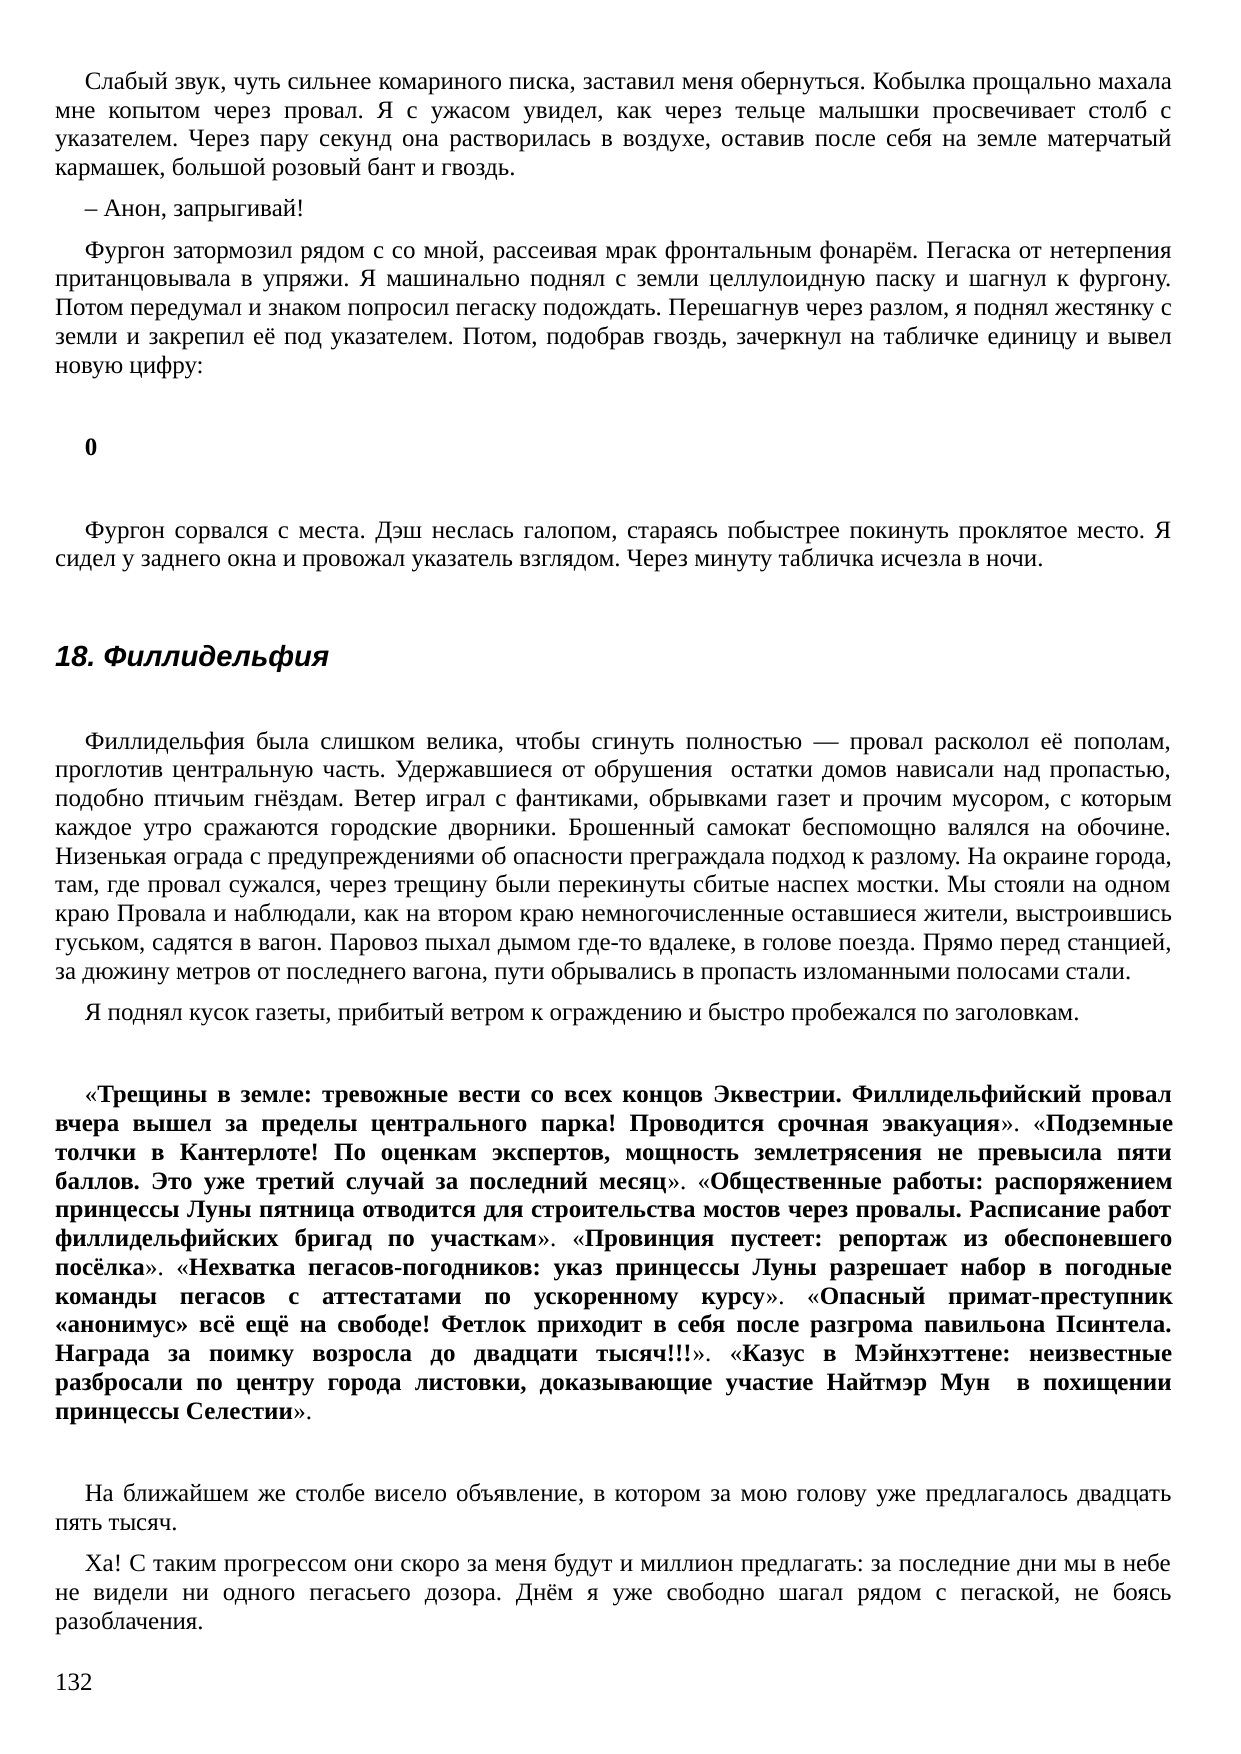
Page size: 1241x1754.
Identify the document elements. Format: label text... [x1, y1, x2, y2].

text Слабый звук, чуть сильнее комариного писка, заставил меня обернуться. Кобылка прощально махала мне копытом через провал. Я с ужасом увидел, как через тельце малышки просвечивает столб с указателем. Через пару секунд она растворилась в воздухе, оставив после себя на земле матерчатый кармашек, большой розовый бант и гвоздь. [55, 66, 1173, 181]
text Фургон затормозил рядом с со мной, рассеивая мрак фронтальным фонарём. Пегаска от нетерпения пританцовывала в упряжи. Я машинально поднял с земли целлулоидную паску и шагнул к фургону. Потом передумал и знаком попросил пегаску подождать. Перешагнув через разлом, я поднял жестянку с земли и закрепил её под указателем. Потом, подобрав гвоздь, зачеркнул на табличке единицу и вывел новую цифру: [55, 235, 1173, 378]
subtitle 18. Филлидельфия [55, 638, 1173, 672]
text 0 [55, 432, 1173, 461]
text – Анон, запрыгивай! [55, 193, 1173, 222]
text Фургон сорвался с места. Дэш неслась галопом, стараясь побыстрее покинуть проклятое место. Я сидел у заднего окна и провожал указатель взглядом. Через минуту табличка исчезла в ночи. [55, 515, 1173, 572]
text Ха! С таким прогрессом они скоро за меня будут и миллион предлагать: за последние дни мы в небе не видели ни одного пегасьего дозора. Днём я уже свободно шагал рядом с пегаской, не боясь разоблачения. [55, 1548, 1173, 1634]
text Филлидельфия была слишком велика, чтобы сгинуть полностью — провал расколол её пополам, проглотив центральную часть. Удержавшиеся от обрушения остатки домов нависали над пропастью, подобно птичьим гнёздам. Ветер играл с фантиками, обрывками газет и прочим мусором, с которым каждое утро сражаются городские дворники. Брошенный самокат беспомощно валялся на обочине. Низенькая ограда с предупреждениями об опасности преграждала подход к разлому. На окраине города, там, где провал сужался, через трещину были перекинуты сбитые наспех мостки. Мы стояли на одном краю Провала и наблюдали, как на втором краю немногочисленные оставшиеся жители, выстроившись гуськом, садятся в вагон. Паровоз пыхал дымом где-то вдалеке, в голове поезда. Прямо перед станцией, за дюжину метров от последнего вагона, пути обрывались в пропасть изломанными полосами стали. [55, 726, 1173, 984]
text «Трещины в земле: тревожные вести со всех концов Эквестрии. Филлидельфийский провал вчера вышел за пределы центрального парка! Проводится срочная эвакуация». «Подземные толчки в Кантерлоте! По оценкам экспертов, мощность землетрясения не превысила пяти баллов. Это уже третий случай за последний месяц». «Общественные работы: распоряжением принцессы Луны пятница отводится для строительства мостов через провалы. Расписание работ филлидельфийских бригад по участкам». «Провинция пустеет: репортаж из обеспоневшего посёлка». «Нехватка пегасов-погодников: указ принцессы Луны разрешает набор в погодные команды пегасов с аттестатами по ускоренному курсу». «Опасный примат-преступник «анонимус» всё ещё на свободе! Фетлок приходит в себя после разгрома павильона Псинтела. Награда за поимку возросла до двадцати тысяч!!!». «Казус в Мэйнхэттене: неизвестные разбросали по центру города листовки, доказывающие участие Найтмэр Мун в похищении принцессы Селестии». [55, 1079, 1173, 1424]
text На ближайшем же столбе висело объявление, в котором за мою голову уже предлагалось двадцать пять тысяч. [55, 1478, 1173, 1536]
text Я поднял кусок газеты, прибитый ветром к ограждению и быстро пробежался по заголовкам. [55, 997, 1173, 1026]
